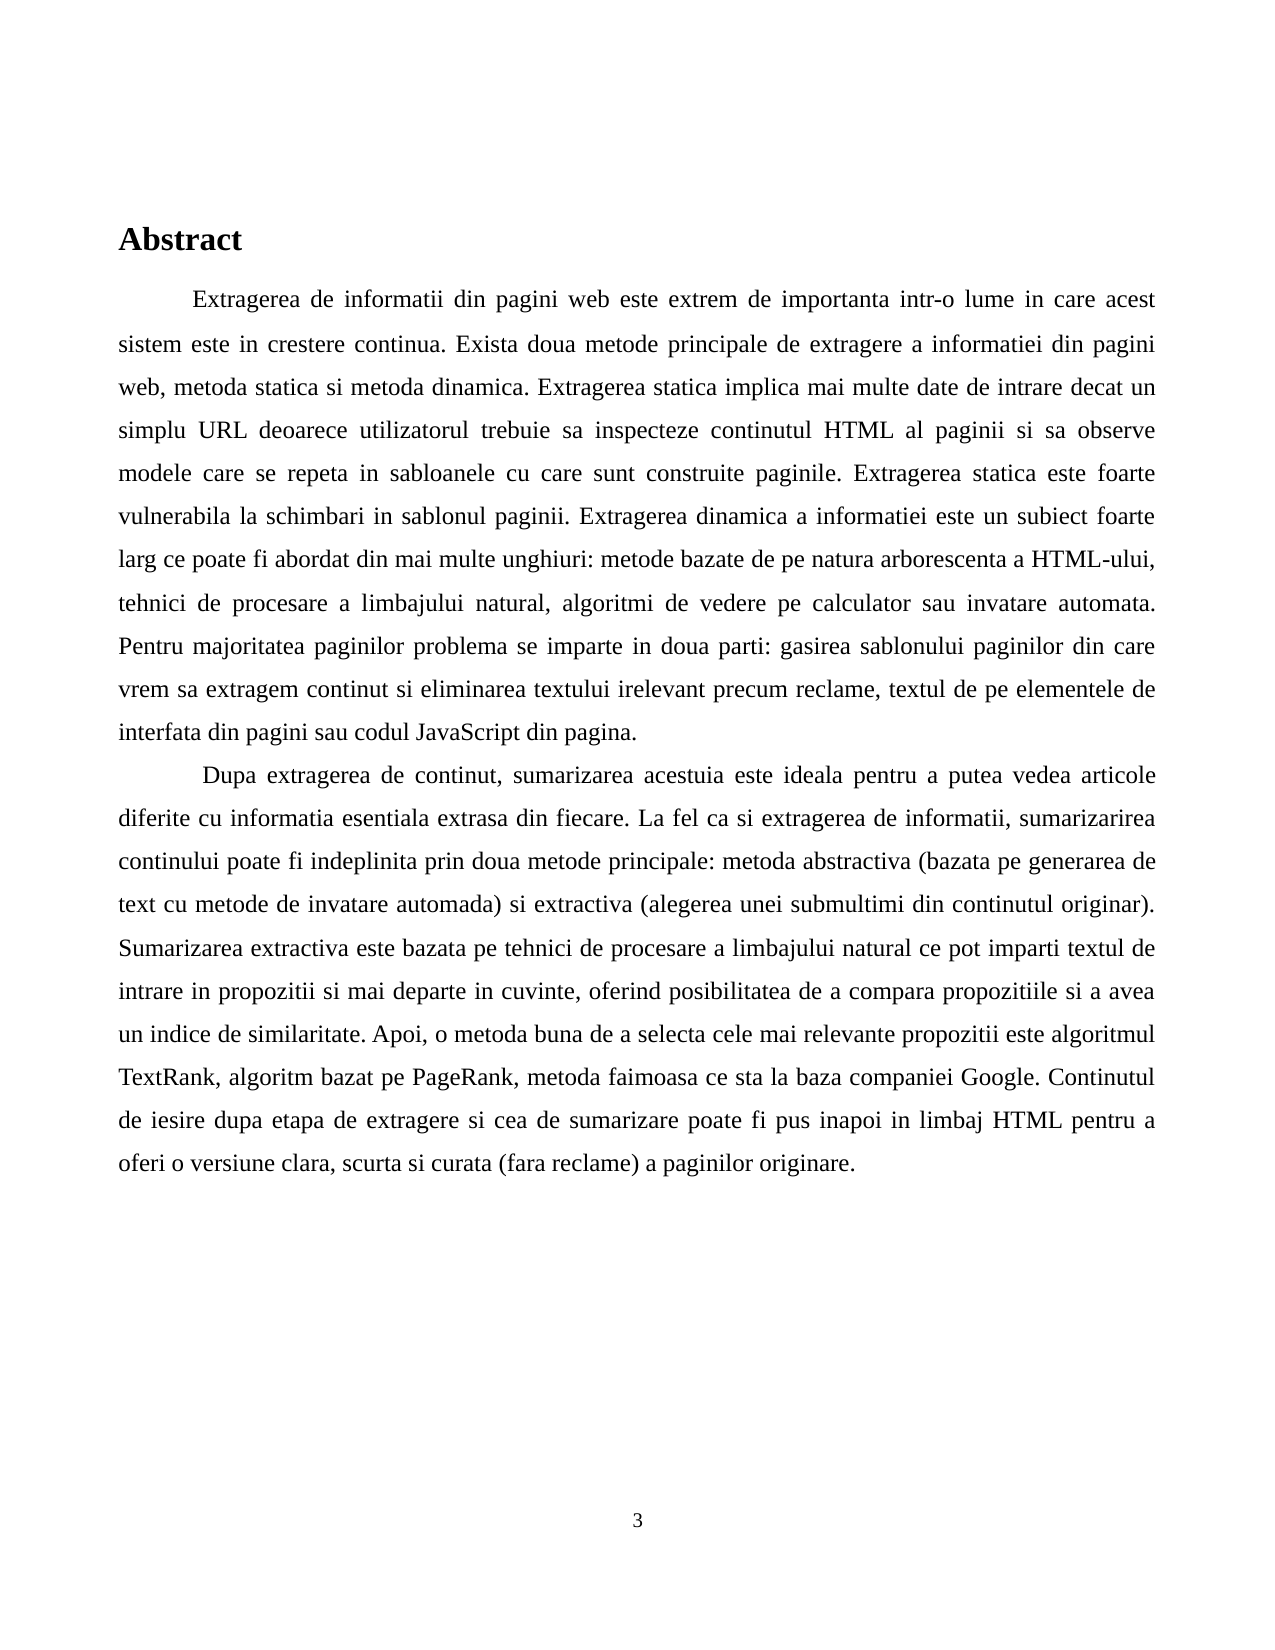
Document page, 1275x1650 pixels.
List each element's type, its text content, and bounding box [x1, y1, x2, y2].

text Abstract [118, 219, 1157, 257]
text Extragerea de informatii din pagini web este extrem de importanta intr-o lume in care acest sistem este in crestere continua. Exista doua metode principale de extragere a informatiei din pagini web, metoda statica si metoda dinamica. Extragerea statica implica mai multe date de intrare decat un simplu URL deoarece utilizatorul trebuie sa inspecteze continutul HTML al paginii si sa observe modele care se repeta in sabloanele cu care sunt construite paginile. Extragerea statica este foarte vulnerabila la schimbari in sablonul paginii. Extragerea dinamica a informatiei este un subiect foarte larg ce poate fi abordat din mai multe unghiuri: metode bazate de pe natura arborescenta a HTML-ului, tehnici de procesare a limbajului natural, algoritmi de vedere pe calculator sau invatare automata. Pentru majoritatea paginilor problema se imparte in doua parti: gasirea sablonului paginilor din care vrem sa extragem continut si eliminarea textului irelevant precum reclame, textul de pe elementele de interfata din pagini sau codul JavaScript din pagina. [118, 276, 1157, 746]
text Dupa extragerea de continut, sumarizarea acestuia este ideala pentru a putea vedea articole diferite cu informatia esentiala extrasa din fiecare. La fel ca si extragerea de informatii, sumarizarirea continului poate fi indeplinita prin doua metode principale: metoda abstractiva (bazata pe generarea de text cu metode de invatare automada) si extractiva (alegerea unei submultimi din continutul originar). Sumarizarea extractiva este bazata pe tehnici de procesare a limbajului natural ce pot imparti textul de intrare in propozitii si mai departe in cuvinte, oferind posibilitatea de a compara propozitiile si a avea un indice de similaritate. Apoi, o metoda buna de a selecta cele mai relevante propozitii este algoritmul TextRank, algoritm bazat pe PageRank, metoda faimoasa ce sta la baza companiei Google. Continutul de iesire dupa etapa de extragere si cea de sumarizare poate fi pus inapoi in limbaj HTML pentru a oferi o versiune clara, scurta si curata (fara reclame) a paginilor originare. [118, 760, 1157, 1177]
